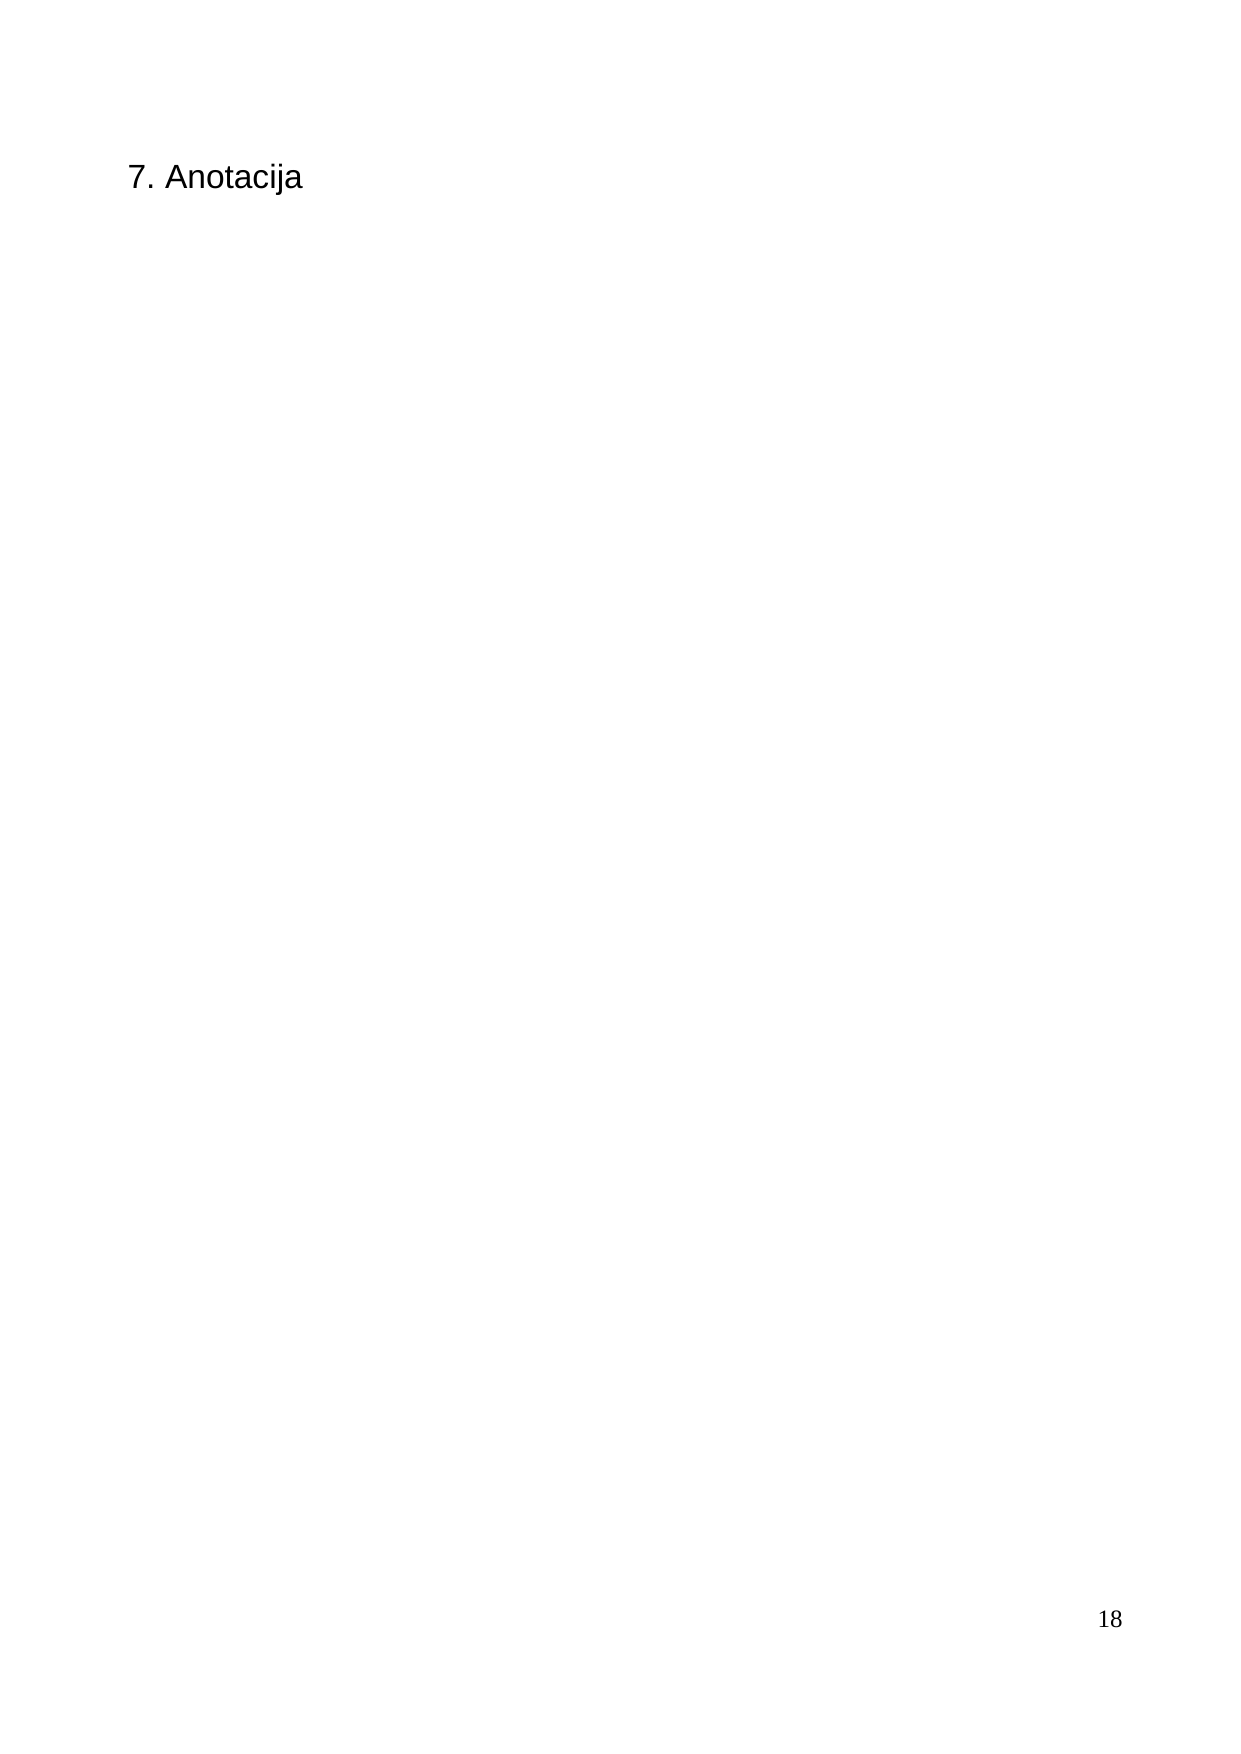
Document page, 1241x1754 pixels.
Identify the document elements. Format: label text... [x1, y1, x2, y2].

subtitle Anotacija [118, 157, 1122, 196]
